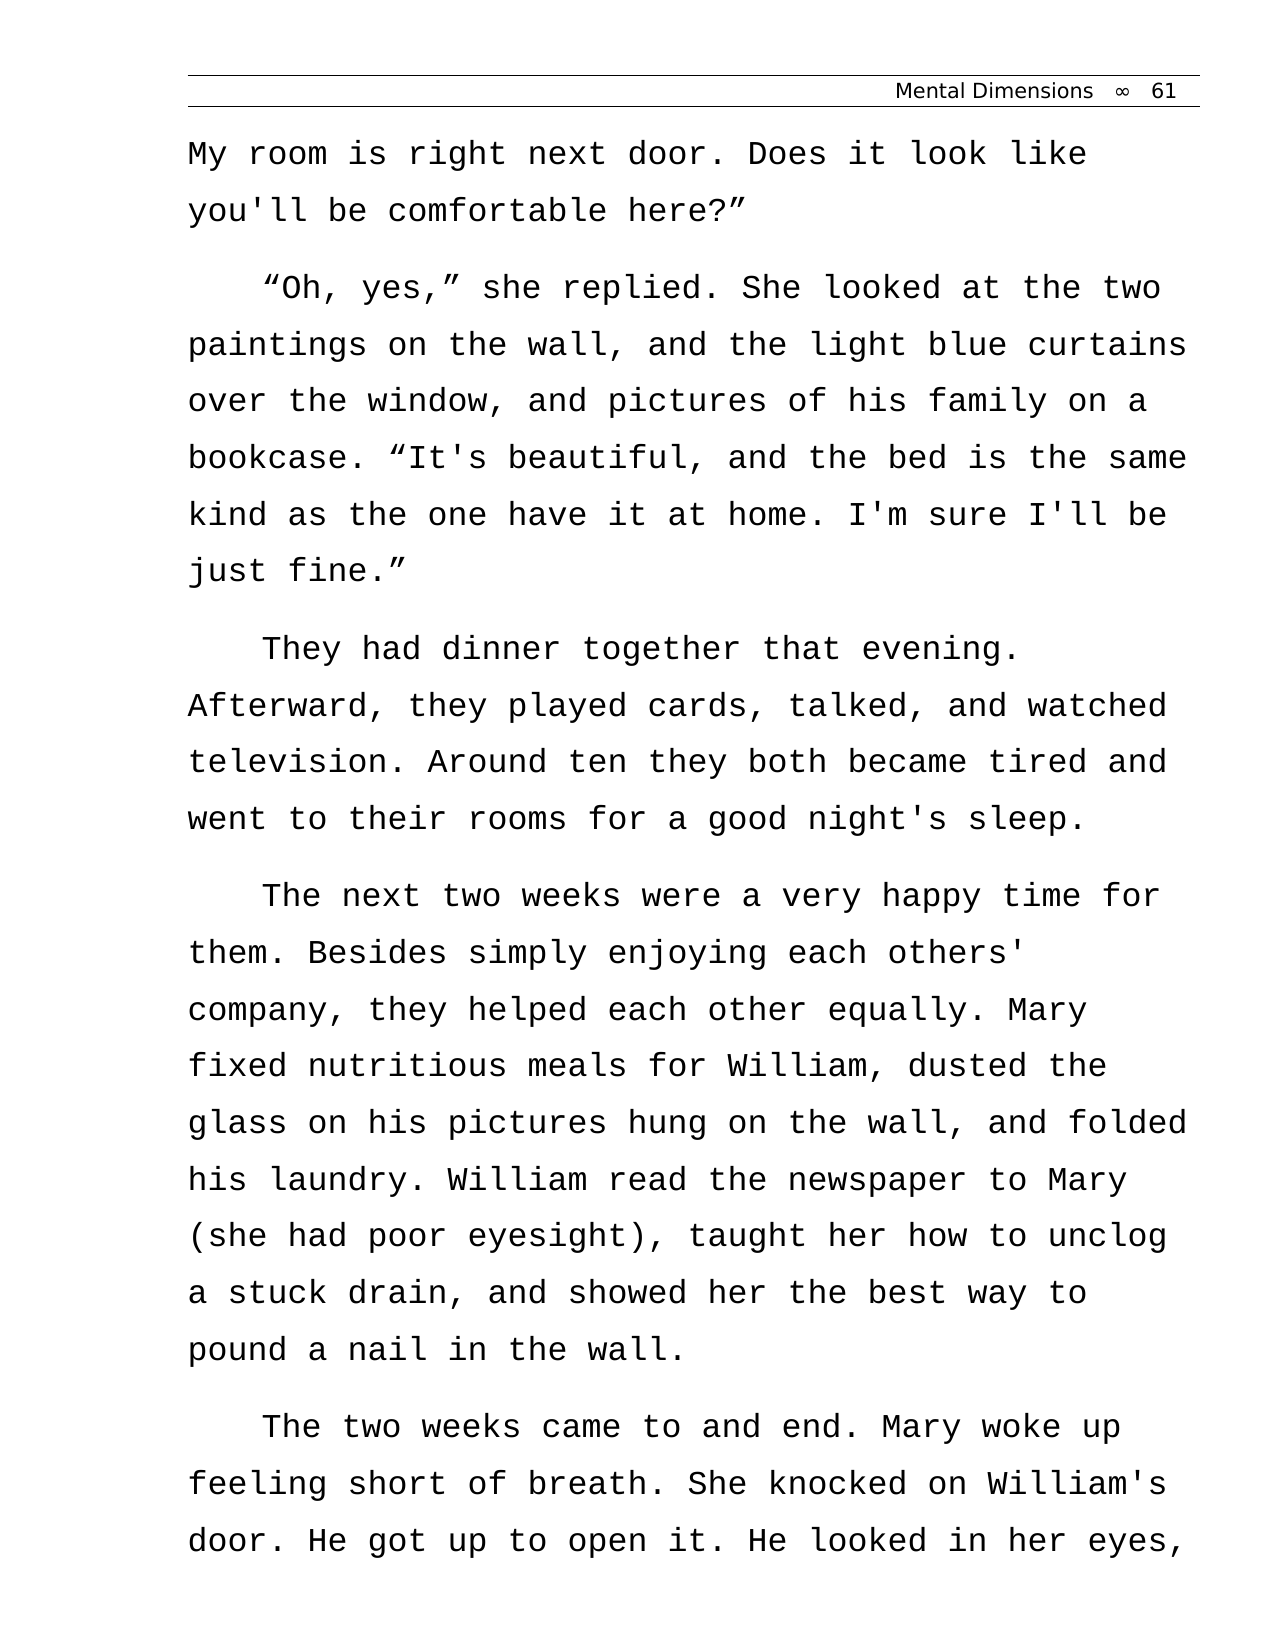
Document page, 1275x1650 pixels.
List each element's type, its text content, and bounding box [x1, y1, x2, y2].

text My room is right next door. Does it look like you'll be comfortable here?” [187, 137, 1200, 231]
text They had dinner together that evening. Afterward, they played cards, talked, and watched television. Around ten they both became tired and went to their rooms for a good night's sleep. [187, 632, 1200, 839]
text The next two weeks were a very happy time for them. Besides simply enjoying each others' company, they helped each other equally. Mary fixed nutritious meals for William, dusted the glass on his pictures hung on the wall, and folded his laundry. William read the newspaper to Mary (she had poor eyesight), taught her how to unclog a stuck drain, and showed her the best way to pound a nail in the wall. [187, 879, 1200, 1370]
text The two weeks came to and end. Mary woke up feeling short of breath. She knocked on William's door. He got up to open it. He looked in her eyes, [187, 1410, 1200, 1561]
text “Oh, yes,” she replied. She looked at the two paintings on the wall, and the light blue curtains over the window, and pictures of his family on a bookcase. “It's beautiful, and the bed is the same kind as the one have it at home. I'm sure I'll be just fine.” [187, 271, 1200, 592]
